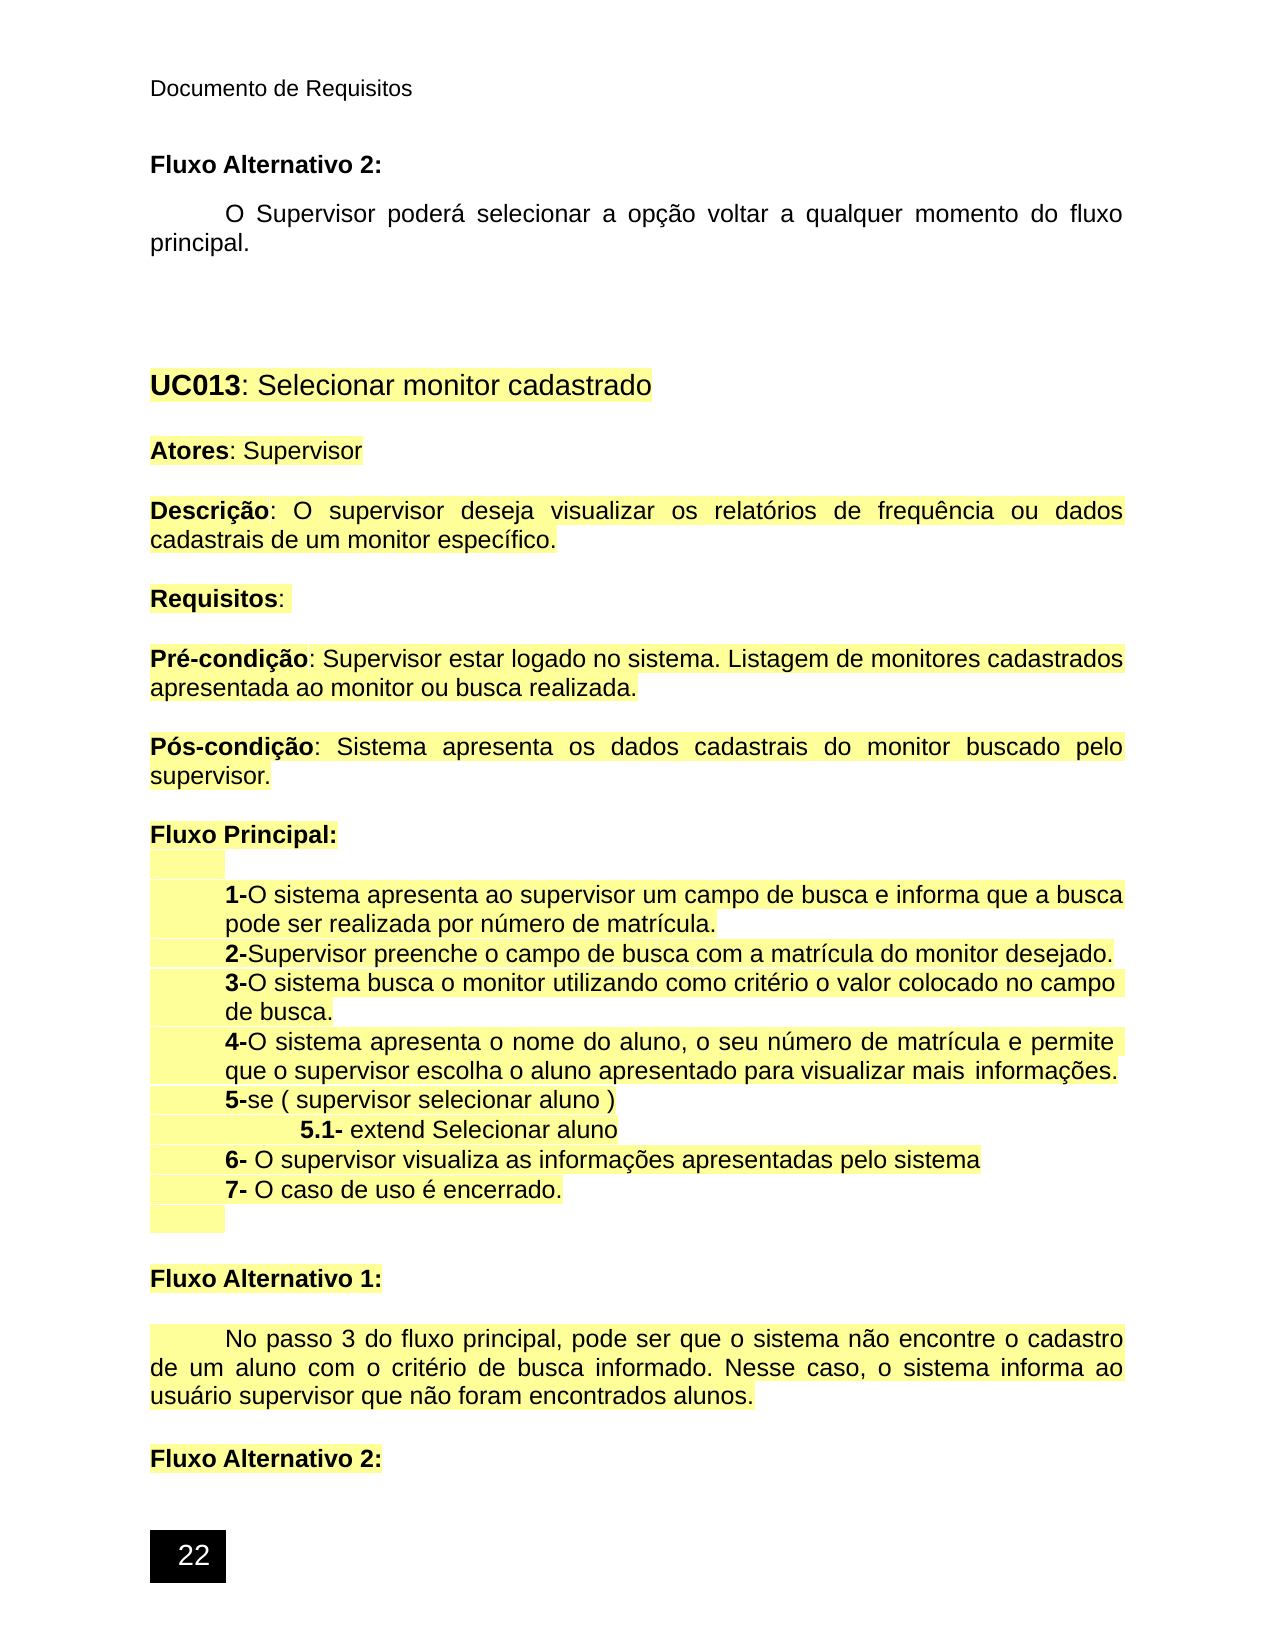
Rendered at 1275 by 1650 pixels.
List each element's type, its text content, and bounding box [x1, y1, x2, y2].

text O Supervisor poderá selecionar a opção voltar a qualquer momento do fluxo principal. [150, 199, 1125, 257]
text Fluxo Principal: [150, 821, 1125, 849]
text Fluxo Alternativo 1: [150, 1264, 1125, 1293]
text 1-O sistema apresenta ao supervisor um campo de busca e informa que a busca pode ser realizada por número de matrícula. [150, 880, 1125, 938]
text Descrição: O supervisor deseja visualizar os relatórios de frequência ou dados cadastrais de um monitor específico. [150, 496, 1125, 553]
text Pré-condição: Supervisor estar logado no sistema. Listagem de monitores cadastrados apresentada ao monitor ou busca realizada. [150, 644, 1125, 701]
text 2-Supervisor preenche o campo de busca com a matrícula do monitor desejado. [150, 939, 1125, 967]
text 5-se ( supervisor selecionar aluno ) [150, 1086, 1125, 1114]
text 5.1- extend Selecionar aluno [150, 1115, 1125, 1144]
subtitle UC013: Selecionar monitor cadastrado [150, 368, 1125, 402]
text Fluxo Alternativo 2: [150, 1444, 1125, 1473]
text 6- O supervisor visualiza as informações apresentadas pelo sistema [150, 1145, 1125, 1174]
text Fluxo Alternativo 2: [150, 150, 1125, 179]
text Pós-condição: Sistema apresenta os dados cadastrais do monitor buscado pelo supervisor. [150, 732, 1125, 790]
text 3-O sistema busca o monitor utilizando como critério o valor colocado no campo de busca. [150, 968, 1125, 1026]
text Atores: Supervisor [150, 436, 1125, 465]
text No passo 3 do fluxo principal, pode ser que o sistema não encontre o cadastro de um aluno com o critério de busca informado. Nesse caso, o sistema informa ao usuário supervisor que não foram encontrados alunos. [150, 1324, 1125, 1410]
text Requisitos: [150, 584, 1125, 613]
text 4-O sistema apresenta o nome do aluno, o seu número de matrícula e permite que o supervisor escolha o aluno apresentado para visualizar mais informações. [150, 1027, 1125, 1084]
text 7- O caso de uso é encerrado. [150, 1175, 1125, 1204]
